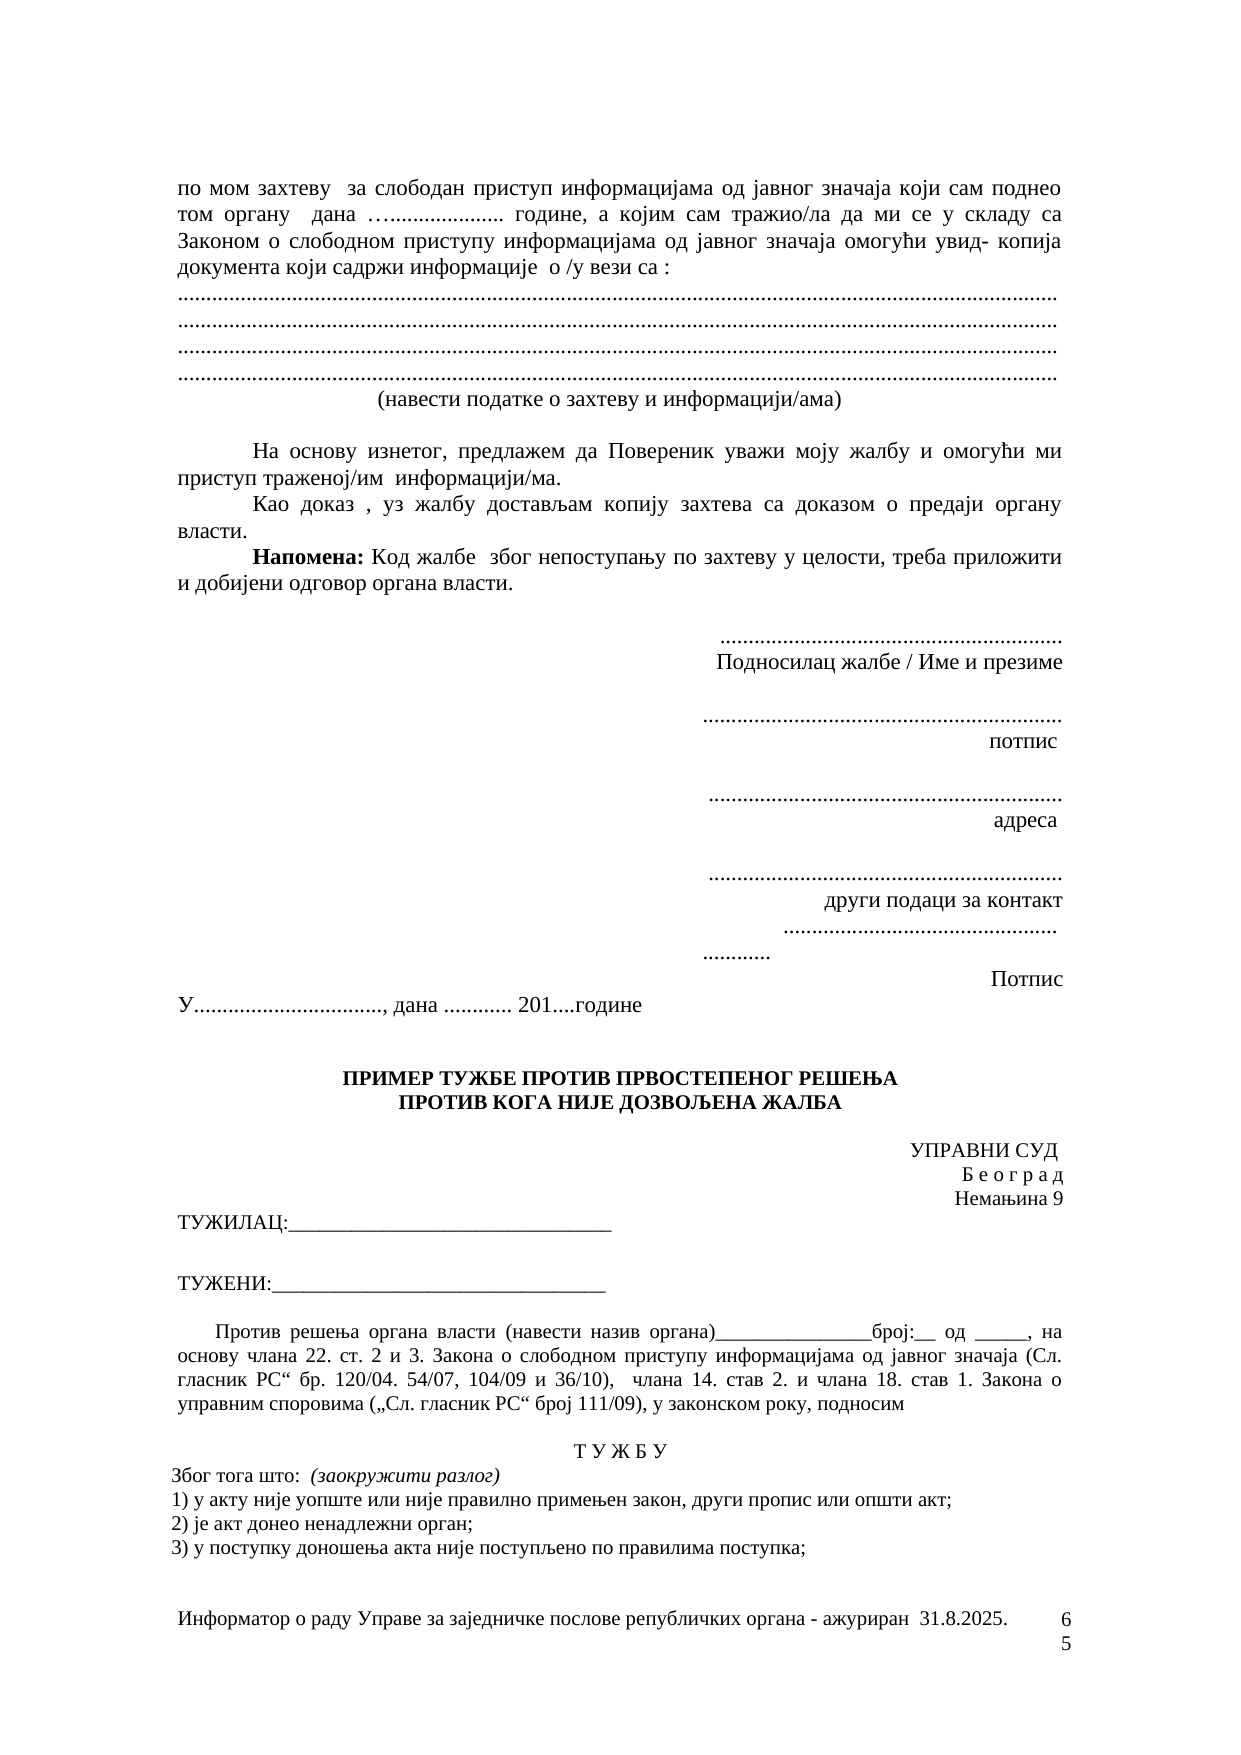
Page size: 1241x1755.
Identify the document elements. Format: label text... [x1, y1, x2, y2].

text по мом захтеву за слободан приступ информацијама од јавног значаја који сам поднео том органу дана ….................... године, а којим сам тражио/ла да ми се у складу са Законом о слободном приступу информацијама од јавног значаја омогући увид- копија документа који садржи информације о /у вези са : [177, 174, 1063, 279]
text На основу изнетог, предлажем да Повереник уважи моју жалбу и омогући ми приступ траженој/им информацији/ма. [177, 438, 1063, 490]
text ТУЖЕНИ:________________________________ [177, 1271, 1063, 1294]
text УПРАВНИ СУД [177, 1138, 1063, 1162]
text Немањина 9 [215, 1186, 1063, 1210]
text 1) у акту није уопште или није правилно примењен закон, други пропис или општи акт; [140, 1487, 1063, 1511]
text Т У Ж Б У [177, 1439, 1063, 1463]
text ПРИМЕР ТУЖБЕ ПРОТИВ ПРВОСТЕПЕНОГ РЕШЕЊА [177, 1066, 1063, 1089]
text .......................................................................................................................................................... [177, 279, 1063, 306]
text У................................., дана ............ 201....године [177, 991, 1063, 1017]
text ............................................................... потпис [702, 701, 1063, 754]
text Подносилац жалбе / Име и презиме [702, 648, 1063, 675]
text Против решења органа власти (навести назив органа)_______________број:__ од _____, на основу члана 22. ст. 2 и 3. Закона о слободном приступу информацијама од јавног значаја (Сл. гласник РС“ бр. 120/04. 54/07, 104/09 и 36/10), члана 14. став 2. и члана 18. став 1. Закона о управним споровима („Сл. гласник РС“ број 111/09), у законском року, подносим [177, 1319, 1063, 1415]
text Б е о г р а д [177, 1162, 1063, 1186]
text .......................................................................................................................................................... [177, 332, 1063, 358]
text .............................................................. други подаци за контакт [302, 859, 1063, 912]
text Напомена: Код жалбе због непоступању по захтеву у целости, треба приложити и добијени одговор органа власти. [177, 543, 1063, 596]
text .......................................................................................................................................................... [177, 306, 1063, 332]
text 3) у поступку доношења акта није поступљено по правилима поступка; [140, 1535, 1063, 1559]
text .............................................................. адреса [302, 780, 1063, 833]
text Као доказ , уз жалбу достављам копију захтева са доказом о предаји органу власти. [177, 490, 1063, 543]
text ТУЖИЛАЦ:_______________________________ [177, 1210, 1063, 1234]
text 2) је акт донео ненадлежни орган; [140, 1511, 1063, 1535]
text .......................................................................................................................................................... [177, 358, 1063, 385]
text ПРОТИВ КОГА НИЈЕ ДОЗВОЉЕНА ЖАЛБА [177, 1089, 1063, 1114]
text ............................................................ [702, 622, 1063, 648]
text Потпис [702, 965, 1063, 991]
text (навести податке о захтеву и информацији/ама) [177, 385, 1063, 411]
text ............................................................ [177, 912, 1063, 965]
text Због тога што: (заокружити разлог) [140, 1463, 1063, 1487]
